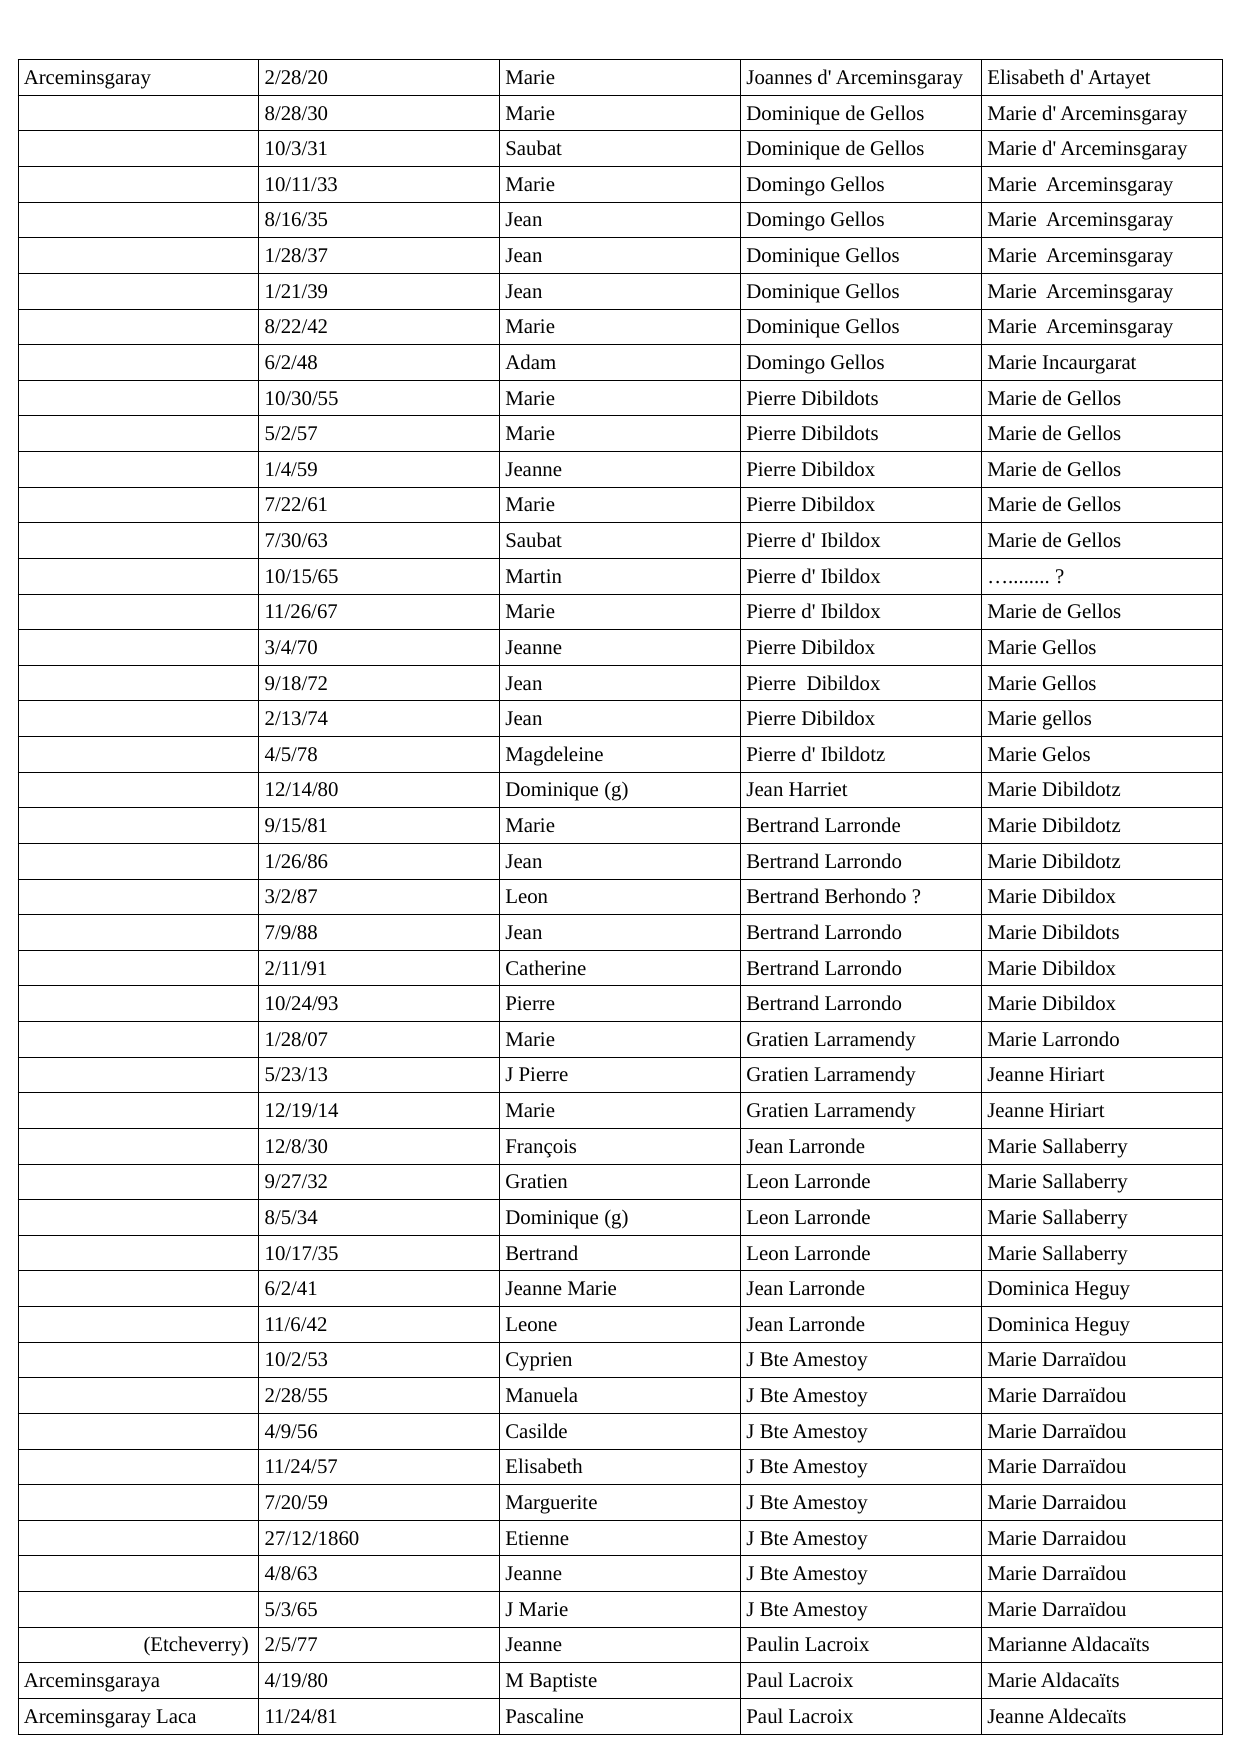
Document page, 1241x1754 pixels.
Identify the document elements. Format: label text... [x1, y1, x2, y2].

table_cell Pierre Dibildox [741, 488, 981, 522]
table_cell 02/06/1841 [259, 1271, 499, 1306]
table_cell Marie de Gellos [982, 416, 1222, 451]
table_cell Marie Darraïdou [982, 1343, 1222, 1377]
table_cell [19, 523, 258, 558]
table_cell J Bte Amestoy [741, 1485, 981, 1520]
table_cell Bertrand Larrondo [741, 844, 981, 878]
table_cell Adam [500, 345, 740, 380]
table_cell 28/01/1737 [259, 238, 499, 273]
table_cell 02/05/1757 [259, 416, 499, 451]
table_cell Marie Dibildox [982, 951, 1222, 985]
table_cell 24/11/1881 [259, 1699, 499, 1733]
table_cell Marie [500, 808, 740, 843]
table_cell [19, 773, 258, 807]
table_cell Jeanne [500, 630, 740, 665]
table_cell Elisabeth [500, 1450, 740, 1484]
table_cell Arceminsgaray [19, 60, 258, 95]
table_cell Marie d' Arceminsgaray [982, 131, 1222, 166]
table_cell Marie [500, 488, 740, 522]
table_cell J Bte Amestoy [741, 1592, 981, 1627]
table_cell 27/12/1860 [259, 1521, 499, 1555]
table_cell Marie [500, 595, 740, 629]
table_cell J Bte Amestoy [741, 1450, 981, 1484]
table_cell [19, 1556, 258, 1591]
table_cell 15/09/1781 [259, 808, 499, 843]
table_cell Arceminsgaraya [19, 1663, 258, 1698]
table_cell Elisabeth d' Artayet [982, 60, 1222, 95]
table_cell Gratien Larramendy [741, 1093, 981, 1128]
table_cell 26/01/1786 [259, 844, 499, 878]
table_cell Pierre d' Ibildotz [741, 737, 981, 772]
table_cell [19, 880, 258, 914]
table_cell [19, 1414, 258, 1448]
table_cell Jeanne [500, 452, 740, 487]
table_cell [19, 737, 258, 772]
table_cell Leon Larronde [741, 1200, 981, 1235]
table_cell Jean [500, 701, 740, 736]
table_cell Dominica Heguy [982, 1307, 1222, 1342]
table_cell Dominique (g) [500, 1200, 740, 1235]
table_cell 09/04/1856 [259, 1414, 499, 1448]
table_cell [19, 1058, 258, 1092]
table_cell Pierre Dibildox [741, 666, 981, 700]
table_cell [19, 630, 258, 665]
table_cell Marie Darraïdou [982, 1556, 1222, 1591]
table_cell 06/11/1842 [259, 1307, 499, 1342]
table_cell (Etcheverry) [19, 1628, 258, 1662]
table_cell [19, 701, 258, 736]
table_cell Jean [500, 274, 740, 308]
table_cell [19, 96, 258, 130]
table_cell [19, 345, 258, 380]
table_cell Dominique Gellos [741, 310, 981, 344]
table_cell Arceminsgaray Laca [19, 1699, 258, 1733]
table_cell Marie [500, 1093, 740, 1128]
table_cell 28/08/1730 [259, 96, 499, 130]
table_cell [19, 559, 258, 593]
table_cell Jean Harriet [741, 773, 981, 807]
table_cell J Bte Amestoy [741, 1556, 981, 1591]
table_cell J Bte Amestoy [741, 1378, 981, 1413]
table_cell Joannes d' Arceminsgaray [741, 60, 981, 95]
table_cell Cyprien [500, 1343, 740, 1377]
table_cell Dominique (g) [500, 773, 740, 807]
table_cell [19, 238, 258, 273]
table_cell Jean [500, 666, 740, 700]
table_cell Marie Incaurgarat [982, 345, 1222, 380]
table_cell Pierre d' Ibildox [741, 595, 981, 629]
table_cell Martin [500, 559, 740, 593]
table_cell 03/10/1731 [259, 131, 499, 166]
table_cell [19, 666, 258, 700]
table_cell 18/09/1772 [259, 666, 499, 700]
table_cell [19, 1200, 258, 1235]
table_cell Paulin Lacroix [741, 1628, 981, 1662]
table_cell 21/01/1739 [259, 274, 499, 308]
table_cell Marie Sallaberry [982, 1165, 1222, 1199]
table_cell Marie Dibildox [982, 986, 1222, 1021]
table_cell 20/07/1859 [259, 1485, 499, 1520]
table_cell Marie Arceminsgaray [982, 274, 1222, 308]
table_cell [19, 1343, 258, 1377]
table_cell Marie Arceminsgaray [982, 238, 1222, 273]
table_cell Marie [500, 60, 740, 95]
table_cell Marie d' Arceminsgaray [982, 96, 1222, 130]
table_cell [19, 203, 258, 237]
table_cell Bertrand Larrondo [741, 915, 981, 950]
table_cell 13/02/1774 [259, 701, 499, 736]
table_cell M Baptiste [500, 1663, 740, 1698]
table_cell Marie de Gellos [982, 595, 1222, 629]
table_cell Marie [500, 96, 740, 130]
table_cell 19/12/1814 [259, 1093, 499, 1128]
table_cell Jean [500, 844, 740, 878]
table_cell 24/11/1857 [259, 1450, 499, 1484]
table_cell Marie Sallaberry [982, 1129, 1222, 1163]
table_cell 15/10/1765 [259, 559, 499, 593]
table_cell [19, 488, 258, 522]
table_cell Pierre Dibildots [741, 381, 981, 415]
table_cell [19, 595, 258, 629]
table_cell [19, 167, 258, 202]
table_cell 16/08/1735 [259, 203, 499, 237]
table_cell Leon Larronde [741, 1165, 981, 1199]
table_cell Gratien Larramendy [741, 1022, 981, 1057]
table_cell [19, 1165, 258, 1199]
table_cell [19, 1521, 258, 1555]
table_cell Marie Dibildox [982, 880, 1222, 914]
table_cell Jean [500, 203, 740, 237]
table_cell Marie Arceminsgaray [982, 310, 1222, 344]
table_cell 28/02/1720 [259, 60, 499, 95]
table_cell Bertrand Larrondo [741, 986, 981, 1021]
table_cell Marie Dibildotz [982, 844, 1222, 878]
table_cell Jean Larronde [741, 1129, 981, 1163]
table_cell Dominique Gellos [741, 274, 981, 308]
table_cell Marie Darraidou [982, 1521, 1222, 1555]
table_cell 22/07/1761 [259, 488, 499, 522]
table_cell [19, 1236, 258, 1270]
table_cell Marie [500, 310, 740, 344]
table_cell 11/10/1733 [259, 167, 499, 202]
table_cell Marie Larrondo [982, 1022, 1222, 1057]
table_cell Marie Sallaberry [982, 1200, 1222, 1235]
table_cell 03/05/1865 [259, 1592, 499, 1627]
table_cell Bertrand Larrondo [741, 951, 981, 985]
table_cell Jeanne Marie [500, 1271, 740, 1306]
table_cell Pierre [500, 986, 740, 1021]
table_cell Marie de Gellos [982, 452, 1222, 487]
table_cell J Marie [500, 1592, 740, 1627]
table_cell Domingo Gellos [741, 167, 981, 202]
table_cell Pierre d' Ibildox [741, 523, 981, 558]
table_cell J Pierre [500, 1058, 740, 1092]
table_cell 24/10/1793 [259, 986, 499, 1021]
table_cell Bertrand Berhondo ? [741, 880, 981, 914]
table_cell Marie de Gellos [982, 381, 1222, 415]
table_cell 17/10/1835 [259, 1236, 499, 1270]
table_cell Pierre Dibildox [741, 452, 981, 487]
table_cell Marie de Gellos [982, 523, 1222, 558]
table_cell Jeanne Hiriart [982, 1093, 1222, 1128]
table_cell 30/07/1763 [259, 523, 499, 558]
table_cell Marguerite [500, 1485, 740, 1520]
table_cell Leon [500, 880, 740, 914]
table_cell J Bte Amestoy [741, 1343, 981, 1377]
table_cell Marie de Gellos [982, 488, 1222, 522]
table_cell Gratien [500, 1165, 740, 1199]
table_cell 04/01/1759 [259, 452, 499, 487]
table_cell Jean [500, 915, 740, 950]
table_cell Marie Gellos [982, 666, 1222, 700]
table_cell [19, 1592, 258, 1627]
table_cell Paul Lacroix [741, 1699, 981, 1733]
table_cell [19, 1378, 258, 1413]
table_cell Marie Arceminsgaray [982, 167, 1222, 202]
table_cell Jean [500, 238, 740, 273]
table_cell [19, 1129, 258, 1163]
table_cell J Bte Amestoy [741, 1414, 981, 1448]
table_cell Marie Dibildots [982, 915, 1222, 950]
table_cell Marie Darraïdou [982, 1414, 1222, 1448]
table_cell 19/04/1880 [259, 1663, 499, 1698]
table_cell Dominica Heguy [982, 1271, 1222, 1306]
table_cell Marie Aldacaïts [982, 1663, 1222, 1698]
table_cell Jeanne Aldecaïts [982, 1699, 1222, 1733]
table_cell 27/09/1832 [259, 1165, 499, 1199]
table_cell Marie [500, 167, 740, 202]
table_cell Manuela [500, 1378, 740, 1413]
table_cell [19, 1271, 258, 1306]
table_cell Marie Darraïdou [982, 1450, 1222, 1484]
table_cell Etienne [500, 1521, 740, 1555]
table_cell …........ ? [982, 559, 1222, 593]
table_cell [19, 986, 258, 1021]
table_cell Bertrand Larronde [741, 808, 981, 843]
table_cell 05/08/1834 [259, 1200, 499, 1235]
table_cell 02/03/1787 [259, 880, 499, 914]
table_cell 09/07/1788 [259, 915, 499, 950]
table_cell Marie Gellos [982, 630, 1222, 665]
table_cell [19, 310, 258, 344]
table_cell Pierre Dibildox [741, 701, 981, 736]
table_cell [19, 844, 258, 878]
table_cell Catherine [500, 951, 740, 985]
table_cell [19, 808, 258, 843]
table_cell Dominique Gellos [741, 238, 981, 273]
table_cell 05/02/1877 [259, 1628, 499, 1662]
table_cell Marie Darraïdou [982, 1378, 1222, 1413]
table_cell Marie [500, 1022, 740, 1057]
table_cell Marie Dibildotz [982, 808, 1222, 843]
table_cell Pierre d' Ibildox [741, 559, 981, 593]
table_cell Marie Gelos [982, 737, 1222, 772]
table_cell 08/04/1863 [259, 1556, 499, 1591]
table_cell 28/02/1855 [259, 1378, 499, 1413]
table_cell Jeanne [500, 1556, 740, 1591]
table_cell Saubat [500, 131, 740, 166]
table_cell Domingo Gellos [741, 203, 981, 237]
table_cell Pascaline [500, 1699, 740, 1733]
table_cell [19, 1485, 258, 1520]
table_cell 11/02/1791 [259, 951, 499, 985]
table_cell Gratien Larramendy [741, 1058, 981, 1092]
table_cell Marie [500, 416, 740, 451]
table_cell Pierre Dibildots [741, 416, 981, 451]
table_cell [19, 1450, 258, 1484]
table_cell Saubat [500, 523, 740, 558]
table_cell Pierre Dibildox [741, 630, 981, 665]
table_cell [19, 274, 258, 308]
table_cell Magdeleine [500, 737, 740, 772]
table_cell Marie Arceminsgaray [982, 203, 1222, 237]
table_cell 08/12/1830 [259, 1129, 499, 1163]
table_cell 02/10/1853 [259, 1343, 499, 1377]
table_cell Jean Larronde [741, 1307, 981, 1342]
table_cell Jean Larronde [741, 1271, 981, 1306]
table_cell 30/10/1755 [259, 381, 499, 415]
table_cell François [500, 1129, 740, 1163]
table_cell Leon Larronde [741, 1236, 981, 1270]
table_cell [19, 452, 258, 487]
table_cell Bertrand [500, 1236, 740, 1270]
table_cell 22/08/1742 [259, 310, 499, 344]
table_cell Marie Sallaberry [982, 1236, 1222, 1270]
table_cell 26/11/1767 [259, 595, 499, 629]
table_cell 14/12/1780 [259, 773, 499, 807]
table_cell [19, 915, 258, 950]
table_cell Marie Darraïdou [982, 1592, 1222, 1627]
table_cell [19, 416, 258, 451]
table_cell 05/04/1778 [259, 737, 499, 772]
table_cell Jeanne Hiriart [982, 1058, 1222, 1092]
table_cell Domingo Gellos [741, 345, 981, 380]
table_cell Marianne Aldacaïts [982, 1628, 1222, 1662]
table_cell Casilde [500, 1414, 740, 1448]
table_cell [19, 1022, 258, 1057]
table_cell [19, 1093, 258, 1128]
table_cell Leone [500, 1307, 740, 1342]
table_cell 23/05/1813 [259, 1058, 499, 1092]
table_cell [19, 951, 258, 985]
table_cell Marie Darraidou [982, 1485, 1222, 1520]
table_cell Marie [500, 381, 740, 415]
table_cell Marie gellos [982, 701, 1222, 736]
table_cell Paul Lacroix [741, 1663, 981, 1698]
table_cell J Bte Amestoy [741, 1521, 981, 1555]
table_cell Marie Dibildotz [982, 773, 1222, 807]
table_cell 28/01/1807 [259, 1022, 499, 1057]
table_cell 02/06/1748 [259, 345, 499, 380]
table_cell [19, 381, 258, 415]
table_cell Dominique de Gellos [741, 96, 981, 130]
table_cell [19, 1307, 258, 1342]
table_cell [19, 131, 258, 166]
table_cell 04/03/1770 [259, 630, 499, 665]
table_cell Jeanne [500, 1628, 740, 1662]
table_cell Dominique de Gellos [741, 131, 981, 166]
